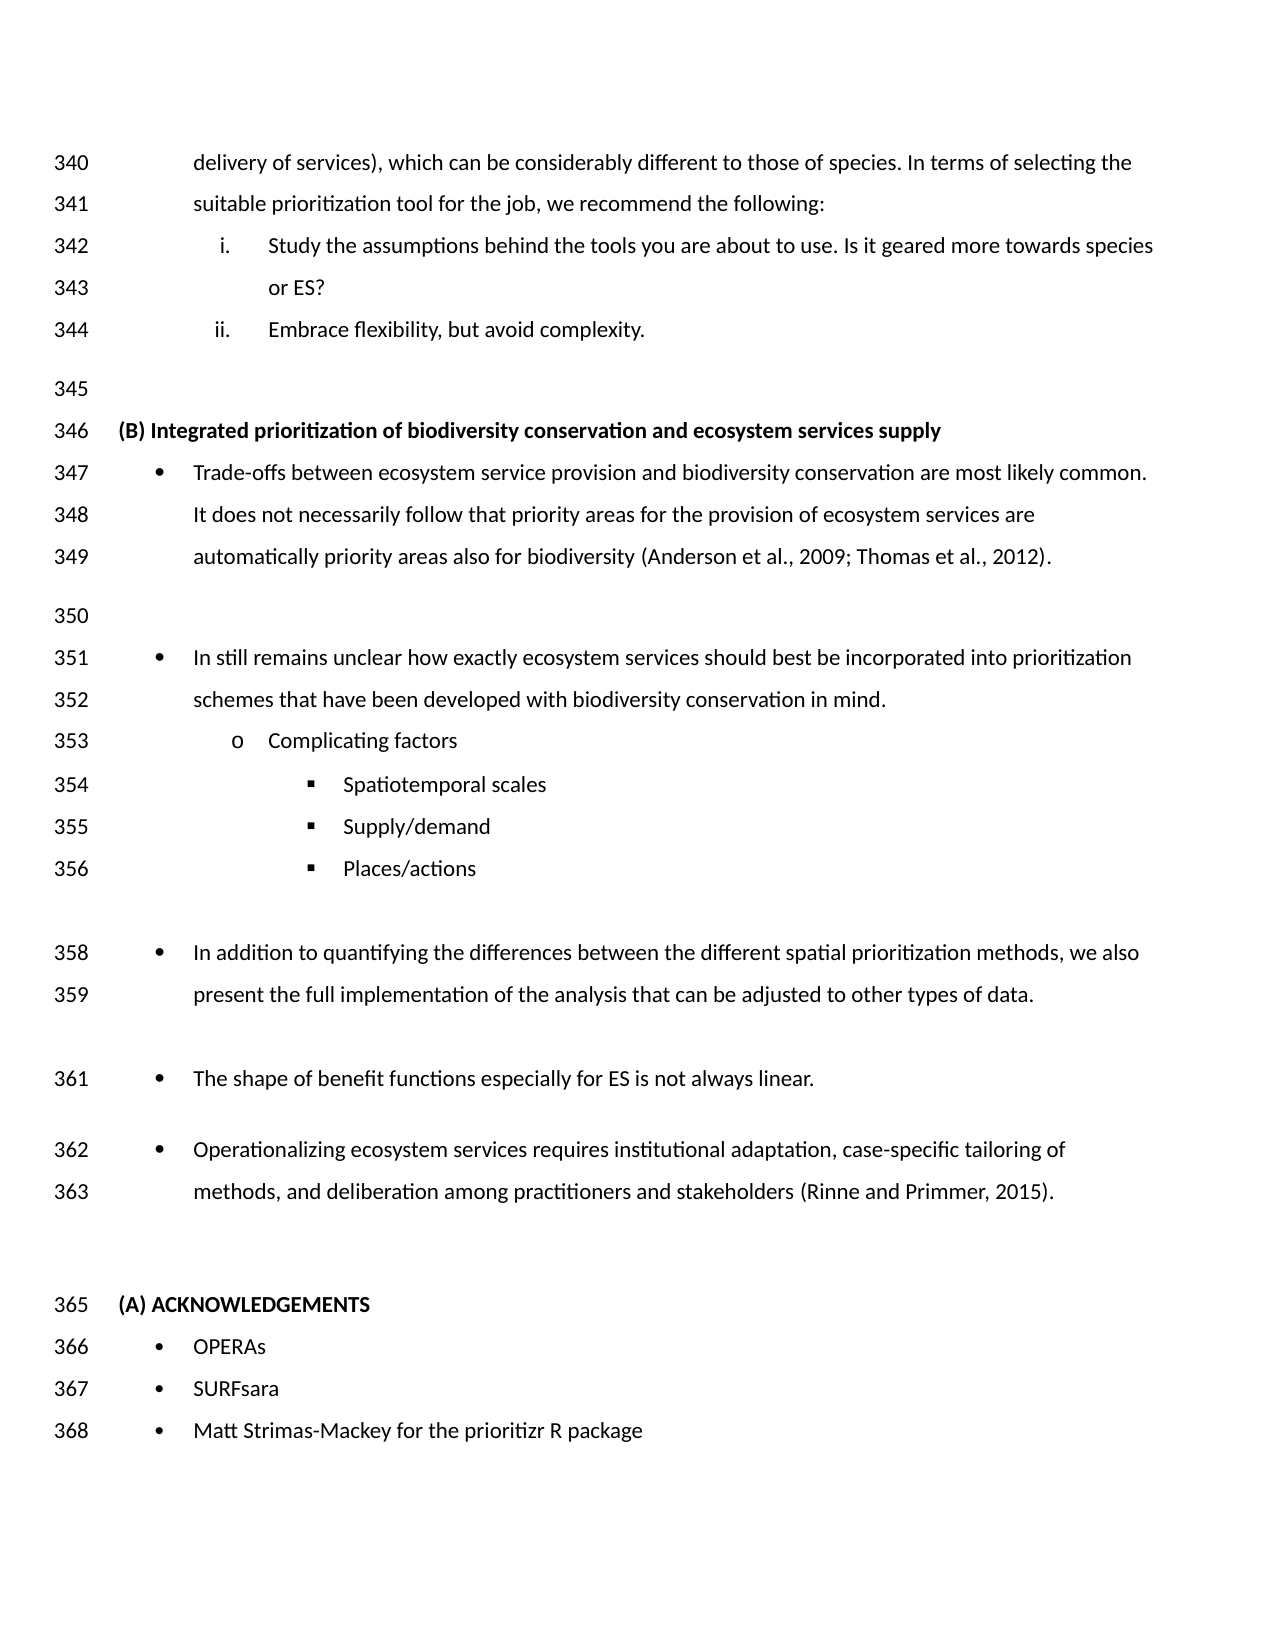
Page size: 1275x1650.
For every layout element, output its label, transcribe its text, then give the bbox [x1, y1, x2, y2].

subtitle (B) Integrated prioritization of biodiversity conservation and ecosystem services supply [118, 416, 1157, 444]
list Embrace flexibility, but avoid complexity. [231, 316, 1157, 343]
list Trade-offs between ecosystem service provision and biodiversity conservation are most likely common. It does not necessarily follow that priority areas for the provision of ecosystem services are automatically priority areas also for biodiversity (Anderson et al., 2009; Thomas et al., 2012). [156, 458, 1157, 570]
list Matt Strimas-Mackey for the prioritizr R package [156, 1416, 1157, 1444]
list Supply/demand [306, 812, 1157, 840]
list Places/actions [306, 854, 1157, 924]
list Complicating factors [231, 727, 1157, 756]
subtitle (A) ACKNOWLEDGEMENTS [118, 1291, 1157, 1318]
list Operationalizing ecosystem services requires institutional adaptation, case-specific tailoring of methods, and deliberation among practitioners and stakeholders (Rinne and Primmer, 2015). [156, 1135, 1157, 1247]
list SURFsara [156, 1374, 1157, 1402]
list In still remains unclear how exactly ecosystem services should best be incorporated into prioritization schemes that have been developed with biodiversity conservation in mind. [156, 643, 1157, 713]
list OPERAs [156, 1332, 1157, 1361]
list delivery of services), which can be considerably different to those of species. In terms of selecting the suitable prioritization tool for the job, we recommend the following: [156, 148, 1157, 218]
list Spatiotemporal scales [306, 770, 1157, 798]
list The shape of benefit functions especially for ES is not always linear. [156, 1064, 1157, 1092]
list In addition to quantifying the differences between the different spatial prioritization methods, we also present the full implementation of the analysis that can be adjusted to other types of data. [156, 938, 1157, 1050]
list Study the assumptions behind the tools you are about to use. Is it geared more towards species or ES? [231, 232, 1157, 302]
